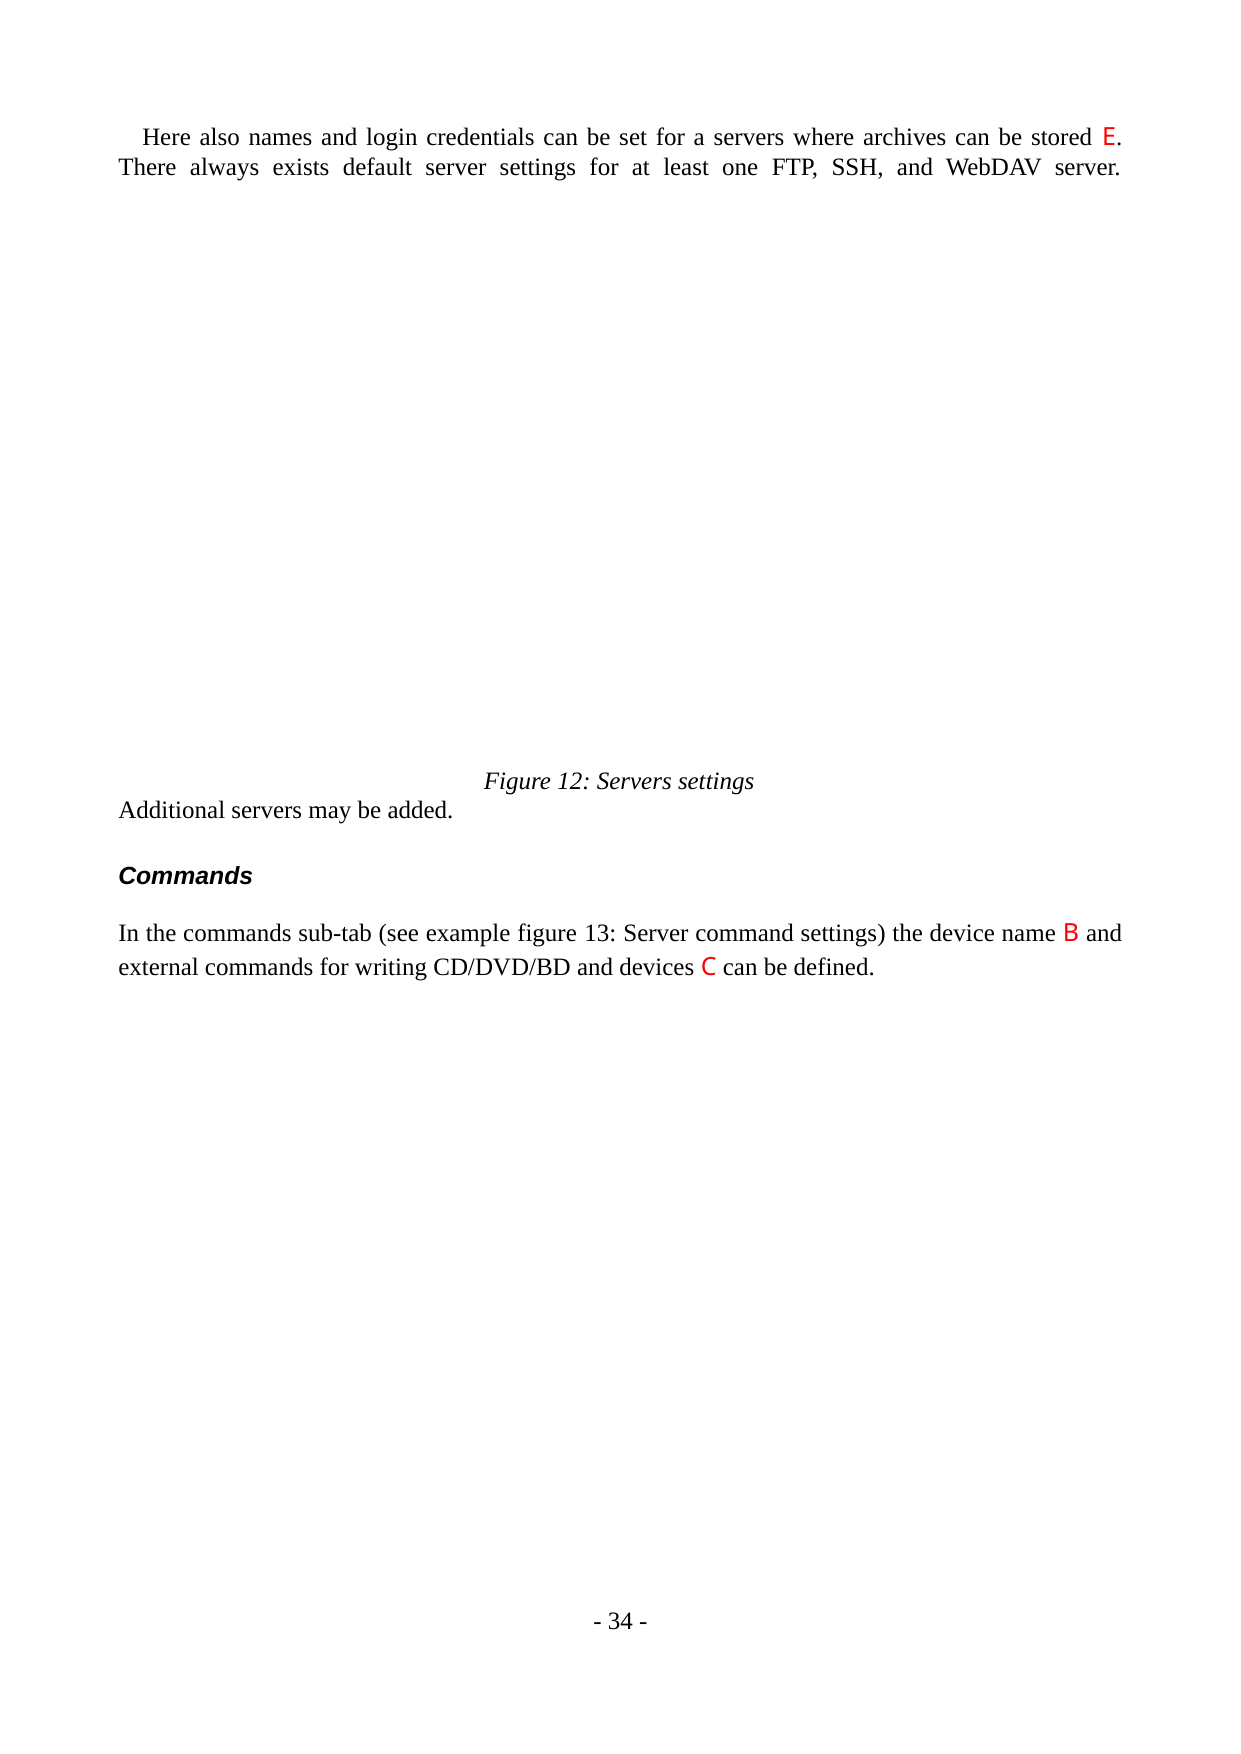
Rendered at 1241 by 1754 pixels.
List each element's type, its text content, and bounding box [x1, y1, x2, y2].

text Additional servers may be added. [118, 795, 1122, 824]
text Figure 12: Servers settings [118, 220, 1122, 795]
text Here also names and login credentials can be set for a servers where archives can be stored E. There always exists default server settings for at least one FTP, SSH, and WebDAV server. [118, 118, 1122, 220]
subtitle Commands [118, 861, 1122, 890]
text In the commands sub-tab (see example figure 13: Server command settings) the device name B and external commands for writing CD/DVD/BD and devices C can be defined. [118, 914, 1122, 982]
